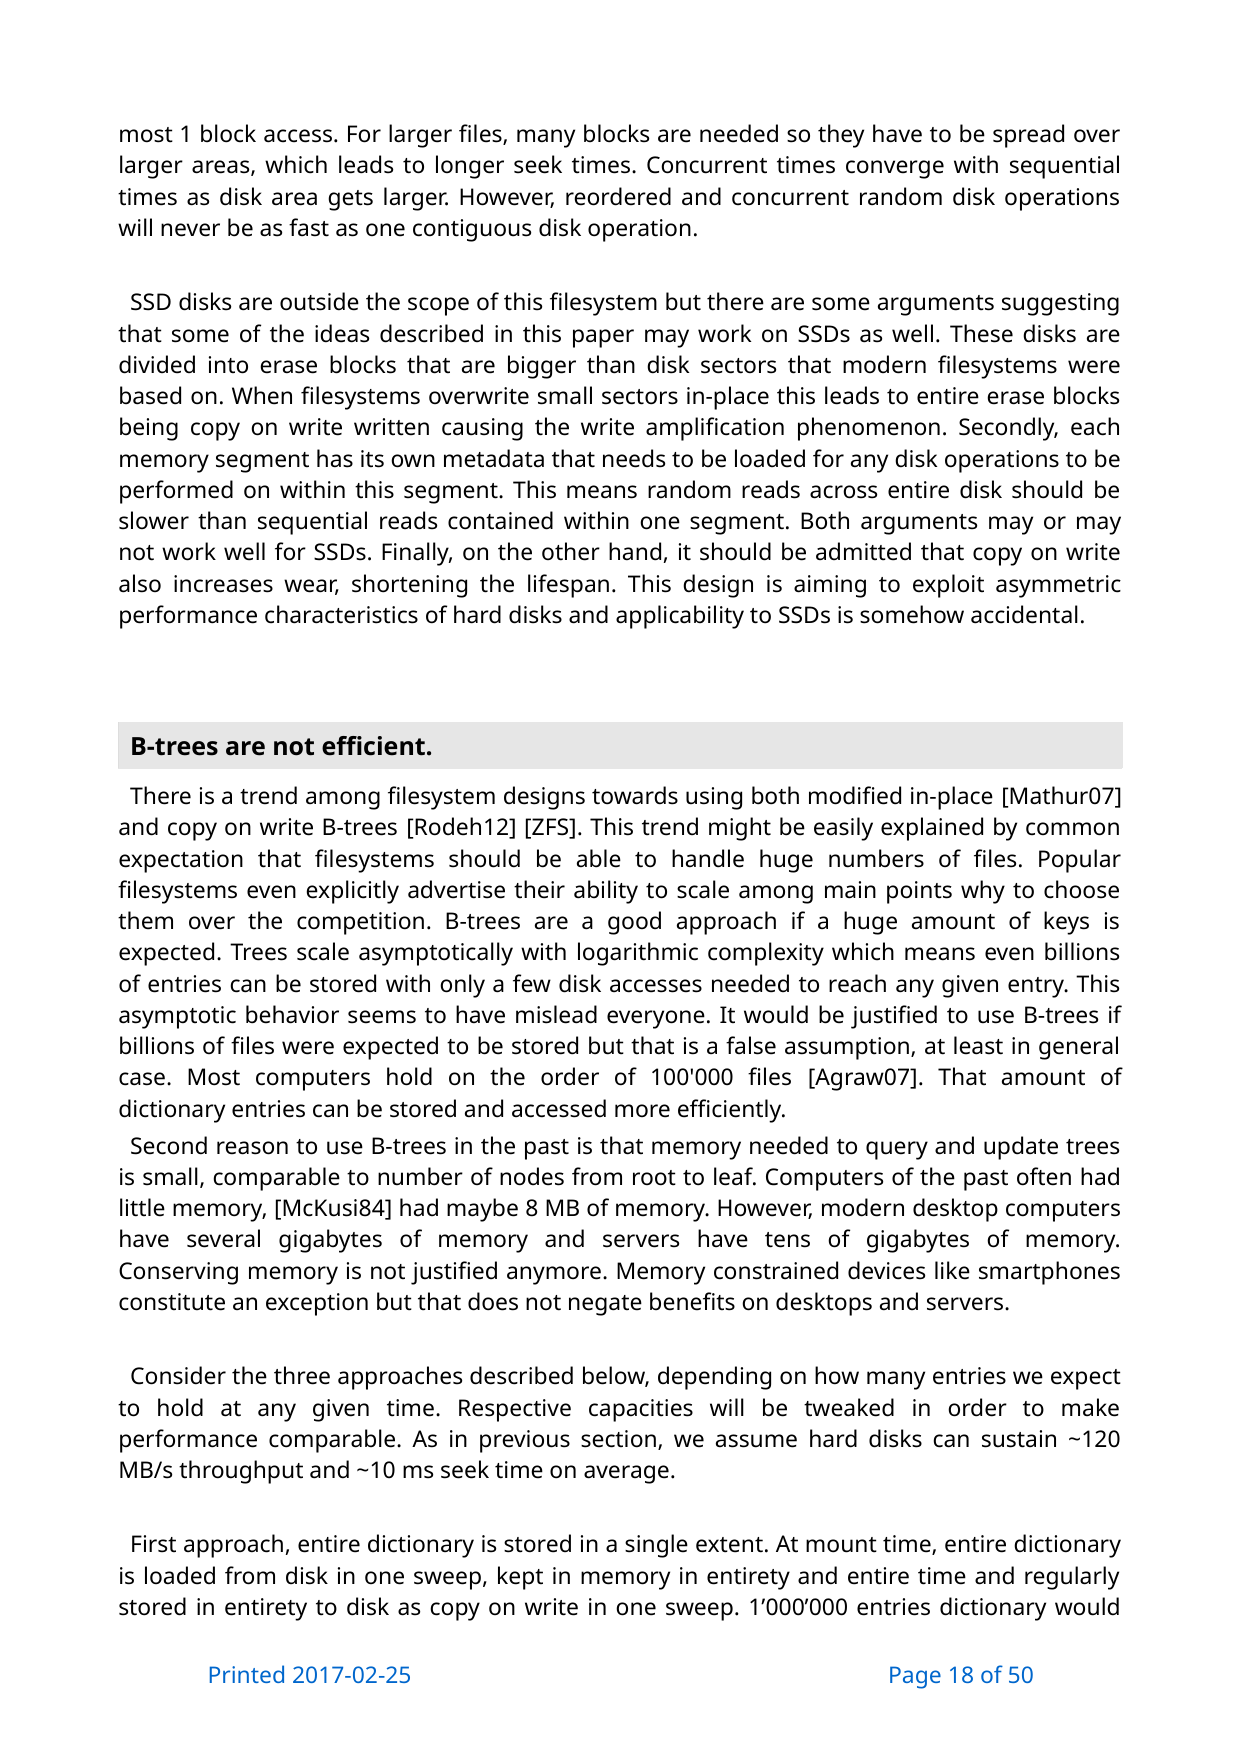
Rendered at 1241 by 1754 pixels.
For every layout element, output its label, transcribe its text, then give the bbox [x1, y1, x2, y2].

text SSD disks are outside the scope of this filesystem but there are some arguments suggesting that some of the ideas described in this paper may work on SSDs as well. These disks are divided into erase blocks that are bigger than disk sectors that modern filesystems were based on. When filesystems overwrite small sectors in-place this leads to entire erase blocks being copy on write written causing the write amplification phenomenon. Secondly, each memory segment has its own metadata that needs to be loaded for any disk operations to be performed on within this segment. This means random reads across entire disk should be slower than sequential reads contained within one segment. Both arguments may or may not work well for SSDs. Finally, on the other hand, it should be admitted that copy on write also increases wear, shortening the lifespan. This design is aiming to exploit asymmetric performance characteristics of hard disks and applicability to SSDs is somehow accidental. [118, 286, 1122, 630]
subtitle B-trees are not efficient. [119, 723, 1122, 768]
text Consider the three approaches described below, depending on how many entries we expect to hold at any given time. Respective capacities will be tweaked in order to make performance comparable. As in previous section, we assume hard disks can sustain ~120 MB/s throughput and ~10 ms seek time on average. [118, 1360, 1122, 1485]
text most 1 block access. For larger files, many blocks are needed so they have to be spread over larger areas, which leads to longer seek times. Concurrent times converge with sequential times as disk area gets larger. However, reordered and concurrent random disk operations will never be as fast as one contiguous disk operation. [118, 118, 1122, 243]
text There is a trend among filesystem designs towards using both modified in-place [Mathur07] and copy on write B-trees [Rodeh12] [ZFS]. This trend might be easily explained by common expectation that filesystems should be able to handle huge numbers of files. Popular filesystems even explicitly advertise their ability to scale among main points why to choose them over the competition. B-trees are a good approach if a huge amount of keys is expected. Trees scale asymptotically with logarithmic complexity which means even billions of entries can be stored with only a few disk accesses needed to reach any given entry. This asymptotic behavior seems to have mislead everyone. It would be justified to use B-trees if billions of files were expected to be stored but that is a false assumption, at least in general case. Most computers hold on the order of 100'000 files [Agraw07]. That amount of dictionary entries can be stored and accessed more efficiently. [118, 780, 1122, 1124]
text Second reason to use B-trees in the past is that memory needed to query and update trees is small, comparable to number of nodes from root to leaf. Computers of the past often had little memory, [McKusi84] had maybe 8 MB of memory. However, modern desktop computers have several gigabytes of memory and servers have tens of gigabytes of memory. Conserving memory is not justified anymore. Memory constrained devices like smartphones constitute an exception but that does not negate benefits on desktops and servers. [118, 1130, 1122, 1317]
text First approach, entire dictionary is stored in a single extent. At mount time, entire dictionary is loaded from disk in one sweep, kept in memory in entirety and entire time and regularly stored in entirety to disk as copy on write in one sweep. 1’000’000 entries dictionary would [118, 1528, 1122, 1622]
